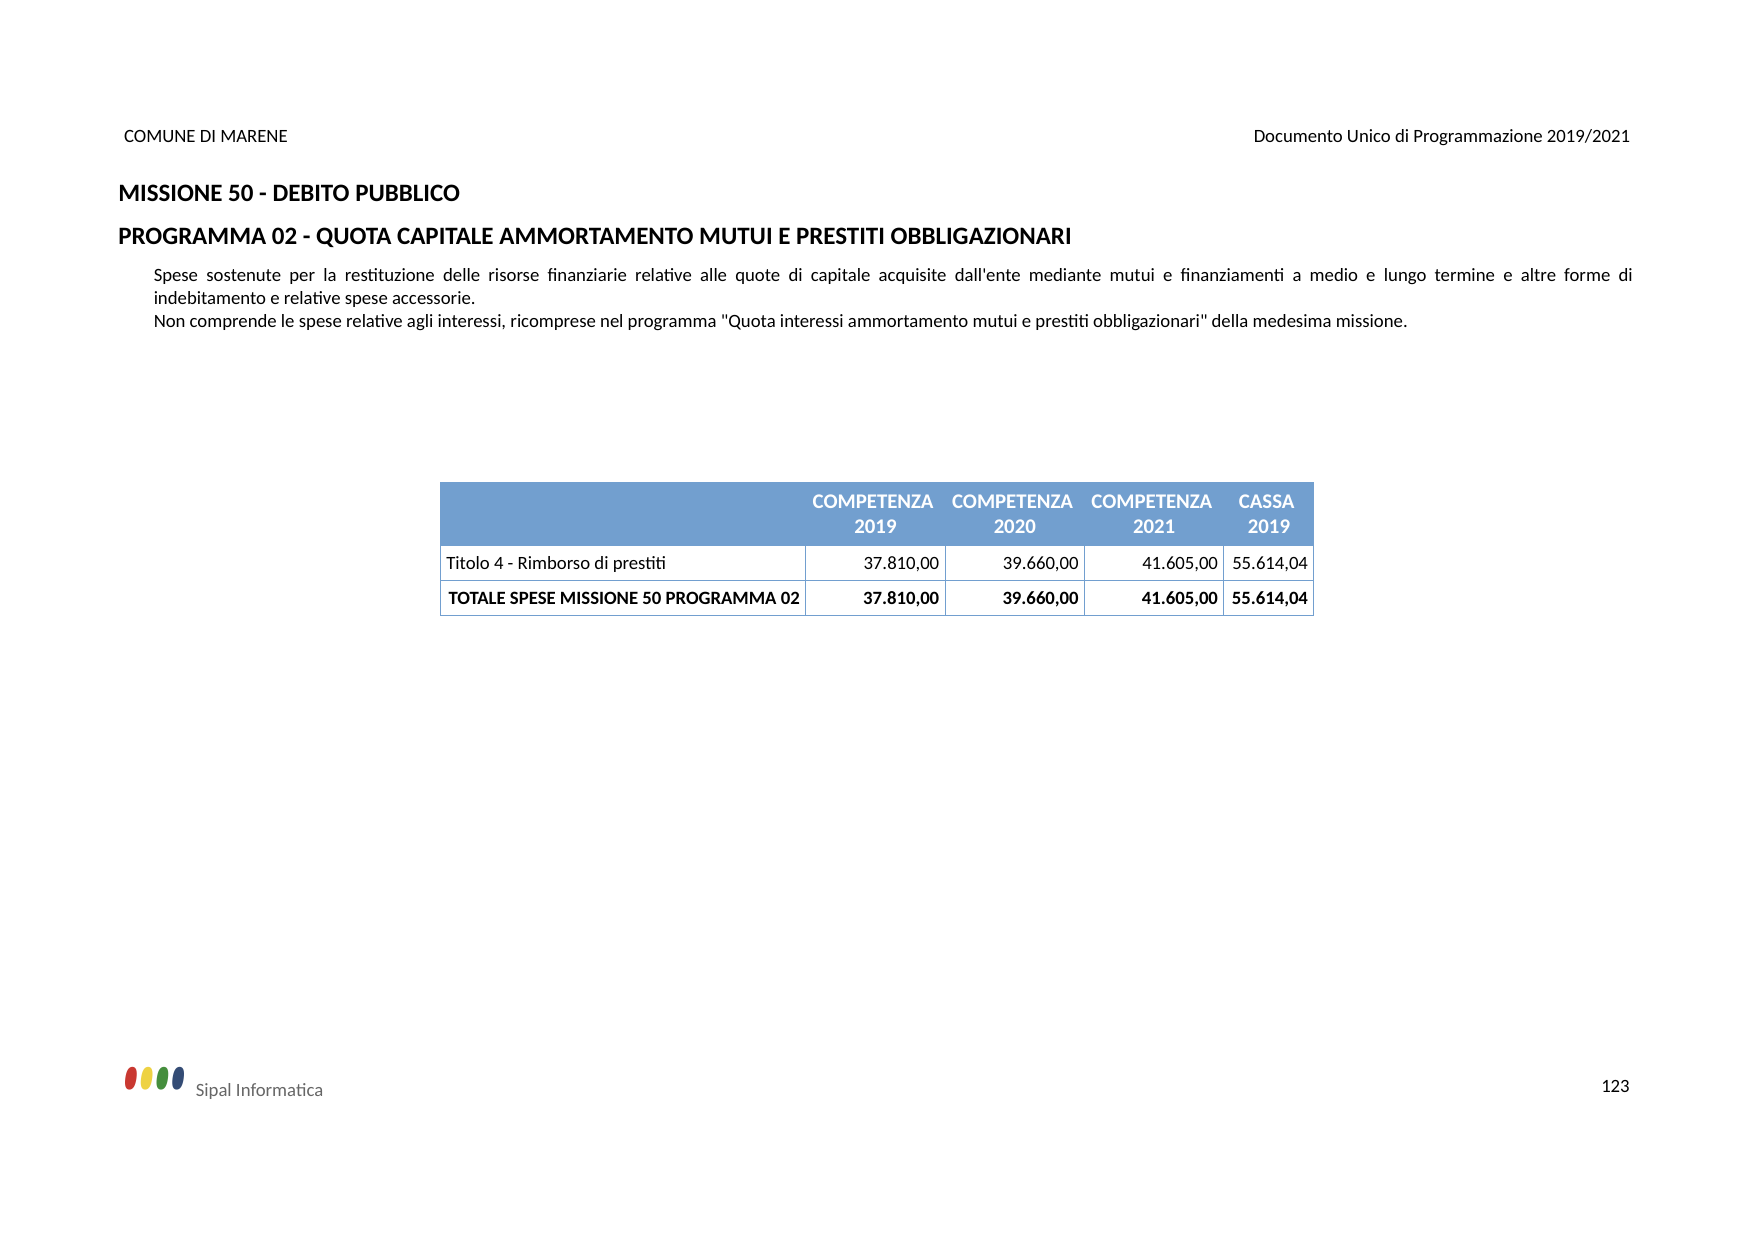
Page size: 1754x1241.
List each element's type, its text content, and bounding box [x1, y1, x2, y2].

table_cell Titolo 4 - Rimborso di prestiti [441, 546, 805, 580]
table_header [441, 483, 805, 545]
table_cell [118, 661, 1636, 700]
table_header CASSA 2019 [1224, 483, 1313, 545]
table_cell TOTALE SPESE MISSIONE 50 PROGRAMMA 02 [441, 581, 805, 615]
table_header COMPETENZA 2019 [806, 483, 945, 545]
table_cell [118, 621, 1636, 661]
table_cell 41.605,00 [1085, 546, 1223, 580]
table_header COMPETENZA 2021 [1085, 483, 1223, 545]
table_header COMPETENZA 2020 [946, 483, 1084, 545]
table_cell 55.614,04 [1224, 581, 1313, 615]
table_cell 37.810,00 [806, 581, 945, 615]
text Non comprende le spese relative agli interessi, ricomprese nel programma "Quota interessi ammortamento mutui e prestiti obbligazionari" della medesima missione. [153, 309, 1636, 332]
table_cell 41.605,00 [1085, 581, 1223, 615]
table_cell 37.810,00 [806, 546, 945, 580]
text Spese sostenute per la restituzione delle risorse finanziarie relative alle quote di capitale acquisite dall'ente mediante mutui e finanziamenti a medio e lungo termine e altre forme di indebitamento e relative spese accessorie. [153, 263, 1636, 309]
text Missione 50 - Debito pubblico [118, 177, 1612, 208]
table_cell 39.660,00 [946, 546, 1084, 580]
table_cell 55.614,04 [1224, 546, 1313, 580]
table_cell 39.660,00 [946, 581, 1084, 615]
text Programma 02 - Quota capitale ammortamento mutui e prestiti obbligazionari [118, 220, 1612, 251]
table_header [118, 476, 1636, 621]
